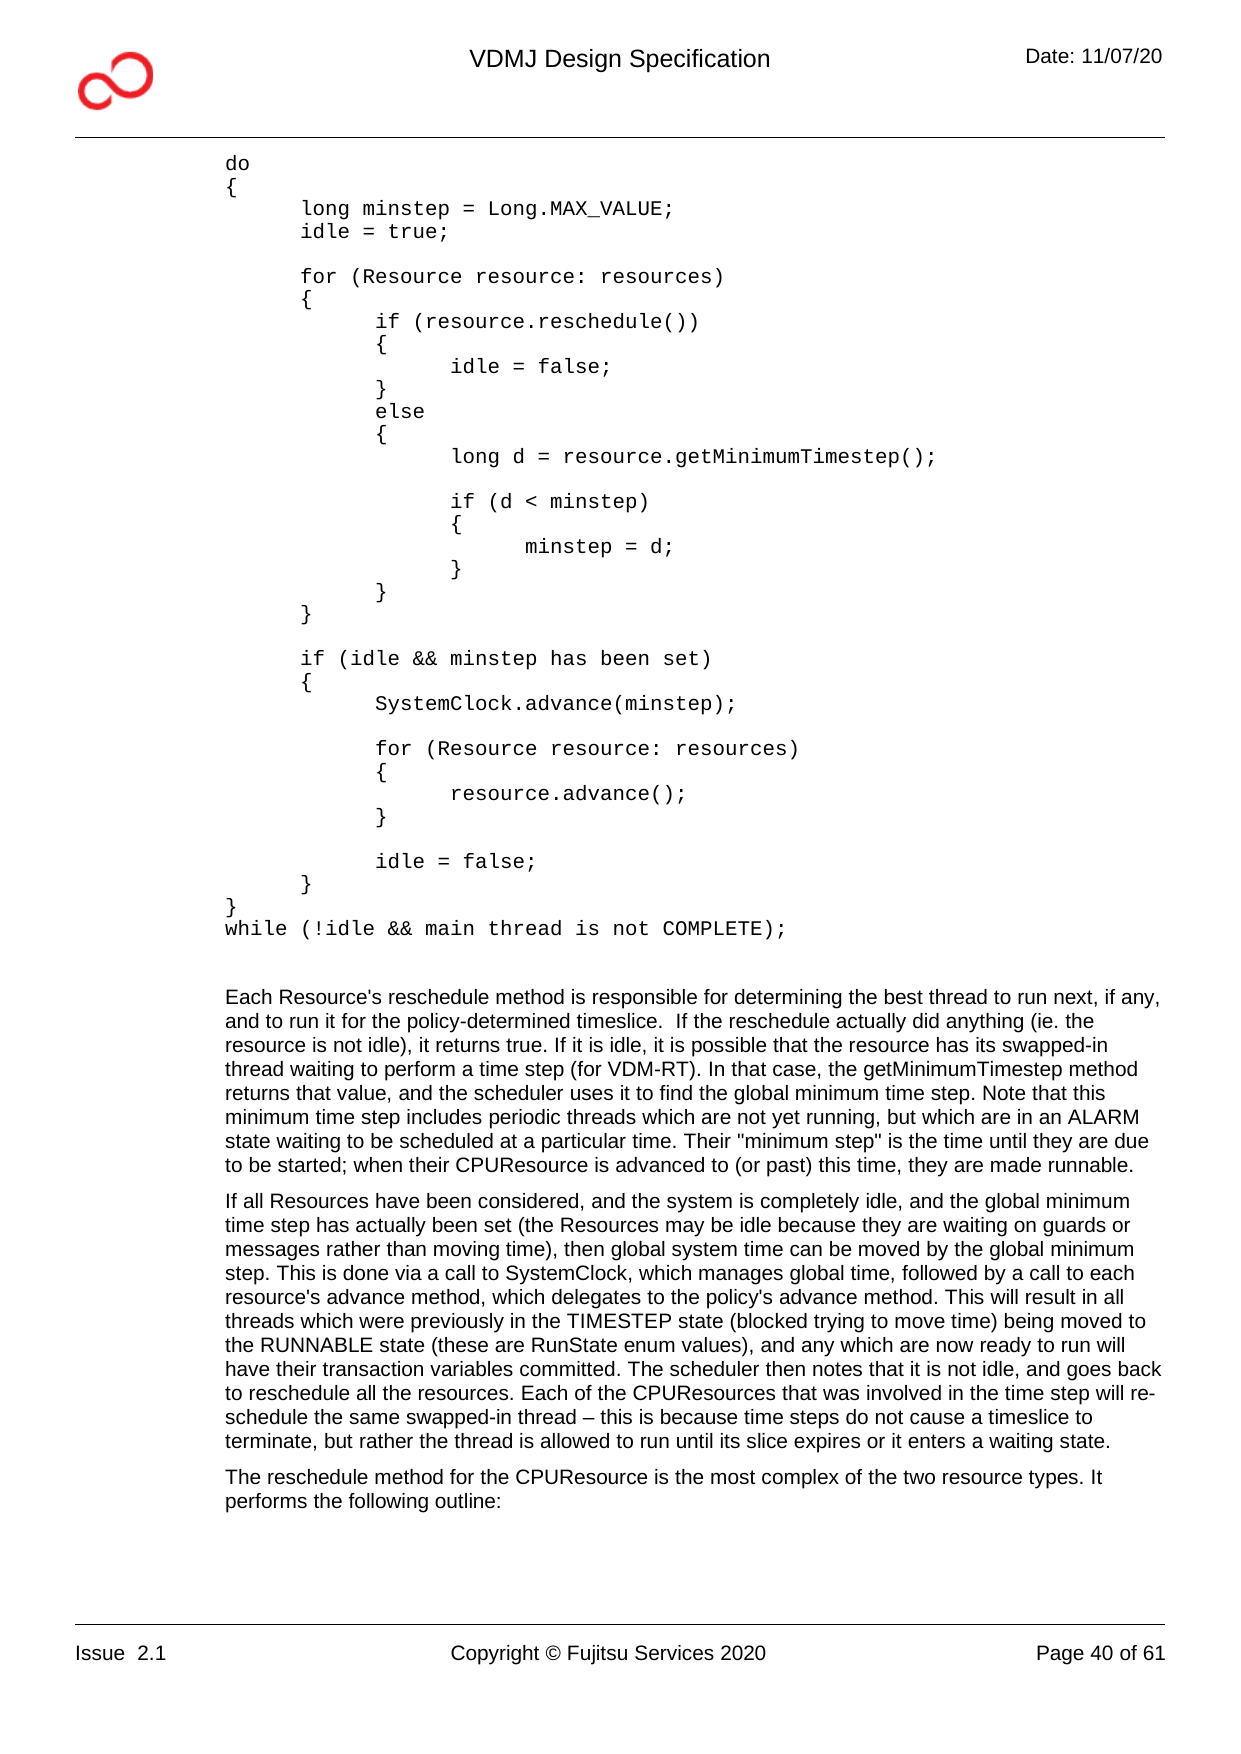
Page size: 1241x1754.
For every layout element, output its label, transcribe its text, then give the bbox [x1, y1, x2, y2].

text long d = resource.getMinimumTimestep(); [225, 445, 1165, 468]
text for (Resource resource: resources) [225, 265, 1165, 288]
text } [225, 805, 1165, 828]
text { [225, 175, 1165, 198]
text resource.advance(); [225, 783, 1165, 805]
text } [225, 873, 1165, 895]
text if (resource.reschedule()) [225, 310, 1165, 333]
text { [225, 670, 1165, 693]
text { [225, 513, 1165, 535]
text { [225, 333, 1165, 355]
text do [225, 153, 1165, 175]
picture [78, 44, 153, 120]
text long minstep = Long.MAX_VALUE; [225, 198, 1165, 220]
text while (!idle && main thread is not COMPLETE); [225, 918, 1165, 940]
text } [225, 580, 1165, 603]
text if (idle && minstep has been set) [225, 648, 1165, 670]
text if (d < minstep) [225, 490, 1165, 513]
text idle = true; [225, 220, 1165, 243]
text else [225, 400, 1165, 423]
text for (Resource resource: resources) [225, 738, 1165, 760]
text SystemClock.advance(minstep); [225, 693, 1165, 715]
text } [225, 895, 1165, 918]
text The reschedule method for the CPUResource is the most complex of the two resource types. It performs the following outline: [225, 1466, 1165, 1513]
text idle = false; [225, 355, 1165, 378]
text } [225, 558, 1165, 580]
text If all Resources have been considered, and the system is completely idle, and the global minimum time step has actually been set (the Resources may be idle because they are waiting on guards or messages rather than moving time), then global system time can be moved by the global minimum step. This is done via a call to SystemClock, which manages global time, followed by a call to each resource's advance method, which delegates to the policy's advance method. This will result in all threads which were previously in the TIMESTEP state (blocked trying to move time) being moved to the RUNNABLE state (these are RunState enum values), and any which are now ready to run will have their transaction variables committed. The scheduler then notes that it is not idle, and goes back to reschedule all the resources. Each of the CPUResources that was involved in the time step will re-schedule the same swapped-in thread – this is because time steps do not cause a timeslice to terminate, but rather the thread is allowed to run until its slice expires or it enters a waiting state. [225, 1189, 1165, 1453]
text minstep = d; [225, 535, 1165, 558]
text } [225, 378, 1165, 400]
text { [225, 760, 1165, 783]
text { [225, 423, 1165, 445]
text } [225, 603, 1165, 625]
text idle = false; [225, 850, 1165, 873]
text Each Resource's reschedule method is responsible for determining the best thread to run next, if any, and to run it for the policy-determined timeslice. If the reschedule actually did anything (ie. the resource is not idle), it returns true. If it is idle, it is possible that the resource has its swapped-in thread waiting to perform a time step (for VDM-RT). In that case, the getMinimumTimestep method returns that value, and the scheduler uses it to find the global minimum time step. Note that this minimum time step includes periodic threads which are not yet running, but which are in an ALARM state waiting to be scheduled at a particular time. Their "minimum step" is the time until they are due to be started; when their CPUResource is advanced to (or past) this time, they are made runnable. [225, 985, 1165, 1177]
text { [225, 288, 1165, 310]
